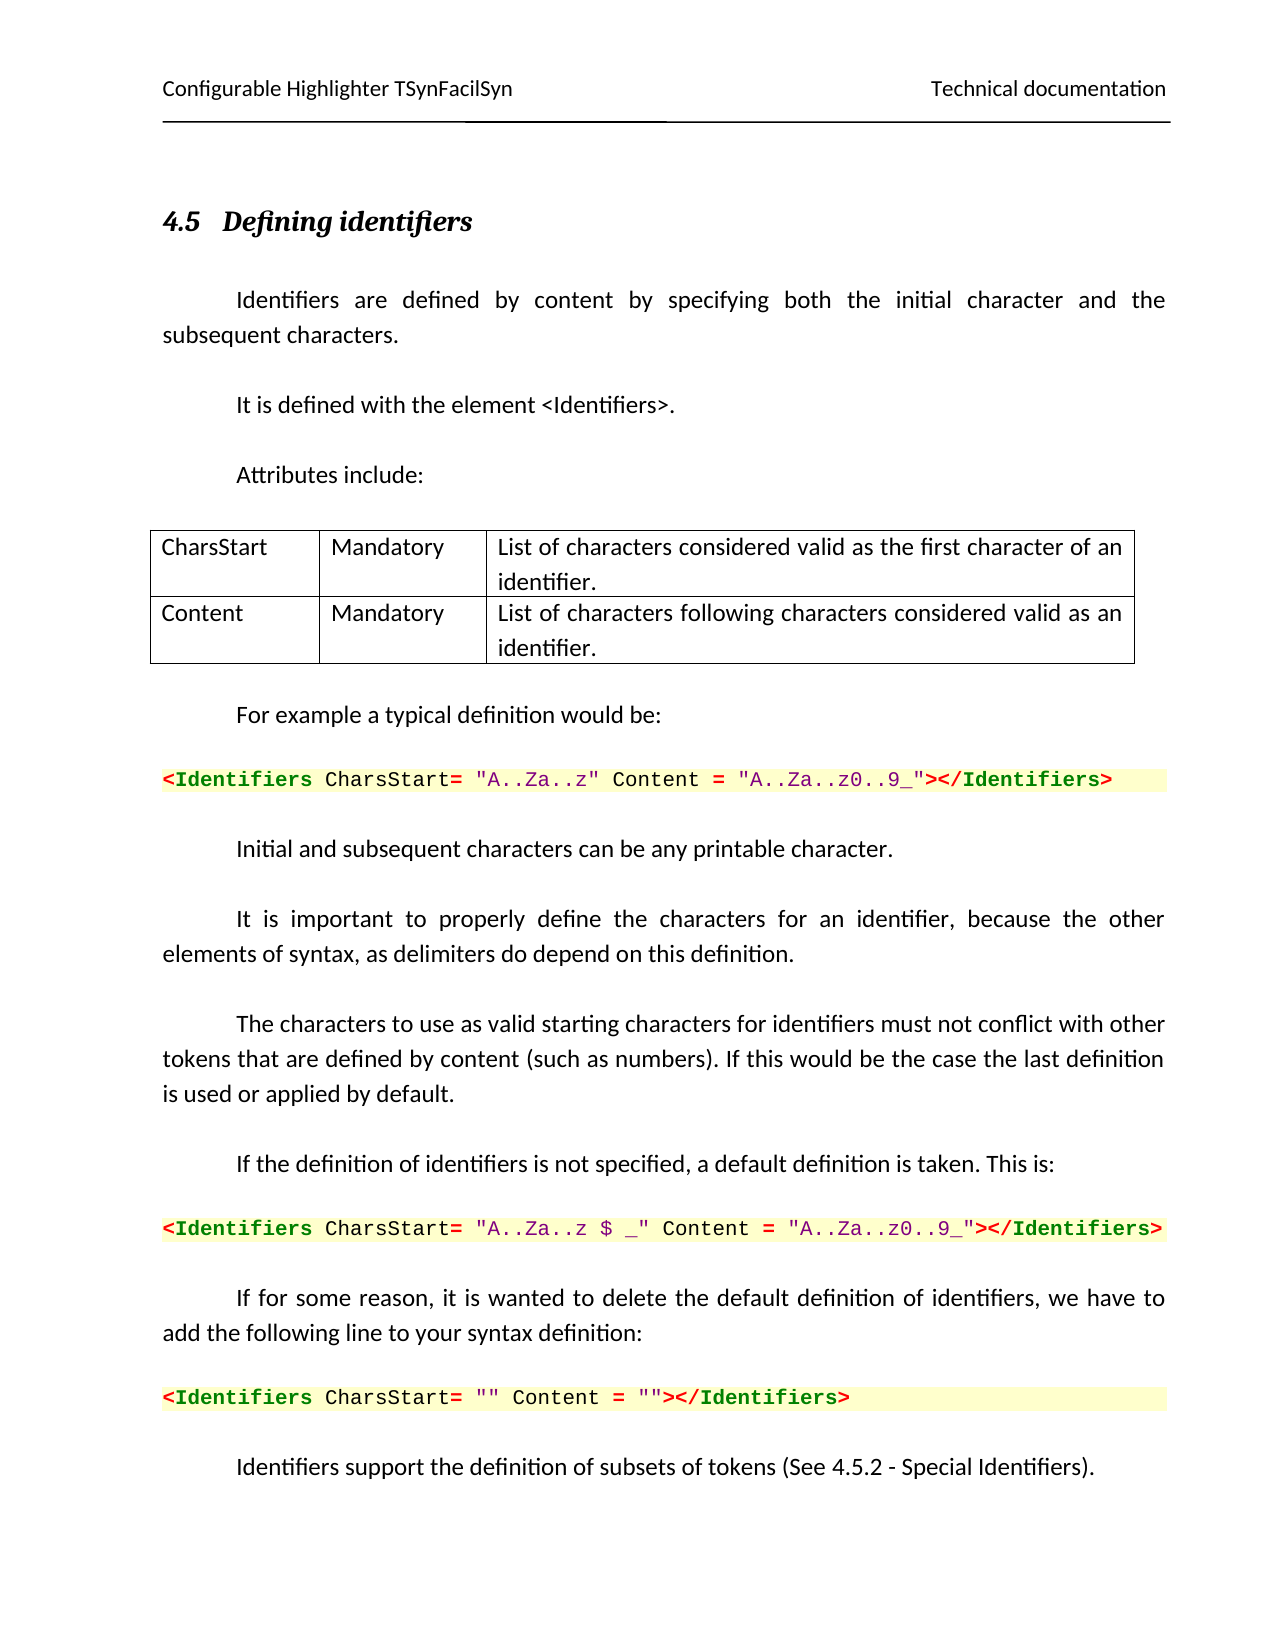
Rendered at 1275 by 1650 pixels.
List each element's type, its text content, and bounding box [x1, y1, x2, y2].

text Initial and subsequent characters can be any printable character. [162, 833, 1167, 863]
subtitle Defining identifiers [162, 205, 1167, 238]
text Identifiers are defined by content by specifying both the initial character and the subsequent characters. [162, 284, 1167, 350]
text It is important to properly define the characters for an identifier, because the other elements of syntax, as delimiters do depend on this definition. [162, 903, 1167, 968]
table_header List of characters considered valid as the first character of an identifier. [487, 531, 1134, 596]
text <Identifiers CharsStart= "A..Za..z $ _" Content = "A..Za..z0..9_"></Identifiers> [162, 1218, 1167, 1242]
table_cell List of characters following characters considered valid as an identifier. [487, 597, 1134, 663]
table_header CharsStart [151, 531, 319, 596]
text If the definition of identifiers is not specified, a default definition is taken. This is: [162, 1148, 1167, 1178]
table_cell Mandatory [320, 597, 486, 663]
table_cell Content [151, 597, 319, 663]
text If for some reason, it is wanted to delete the default definition of identifiers, we have to add the following line to your syntax definition: [162, 1282, 1167, 1348]
text For example a typical definition would be: [162, 699, 1167, 729]
table_header Mandatory [320, 531, 486, 596]
text <Identifiers CharsStart= "" Content = ""></Identifiers> [162, 1387, 1167, 1411]
text Identifiers support the definition of subsets of tokens (See 4.5.2 - Special Identifiers). [162, 1452, 1167, 1482]
text <Identifiers CharsStart= "A..Za..z" Content = "A..Za..z0..9_"></Identifiers> [162, 769, 1167, 792]
text Attributes include: [162, 459, 1167, 490]
text The characters to use as valid starting characters for identifiers must not conflict with other tokens that are defined by content (such as numbers). If this would be the case the last definition is used or applied by default. [162, 1008, 1167, 1108]
text It is defined with the element <Identifiers>. [162, 389, 1167, 420]
